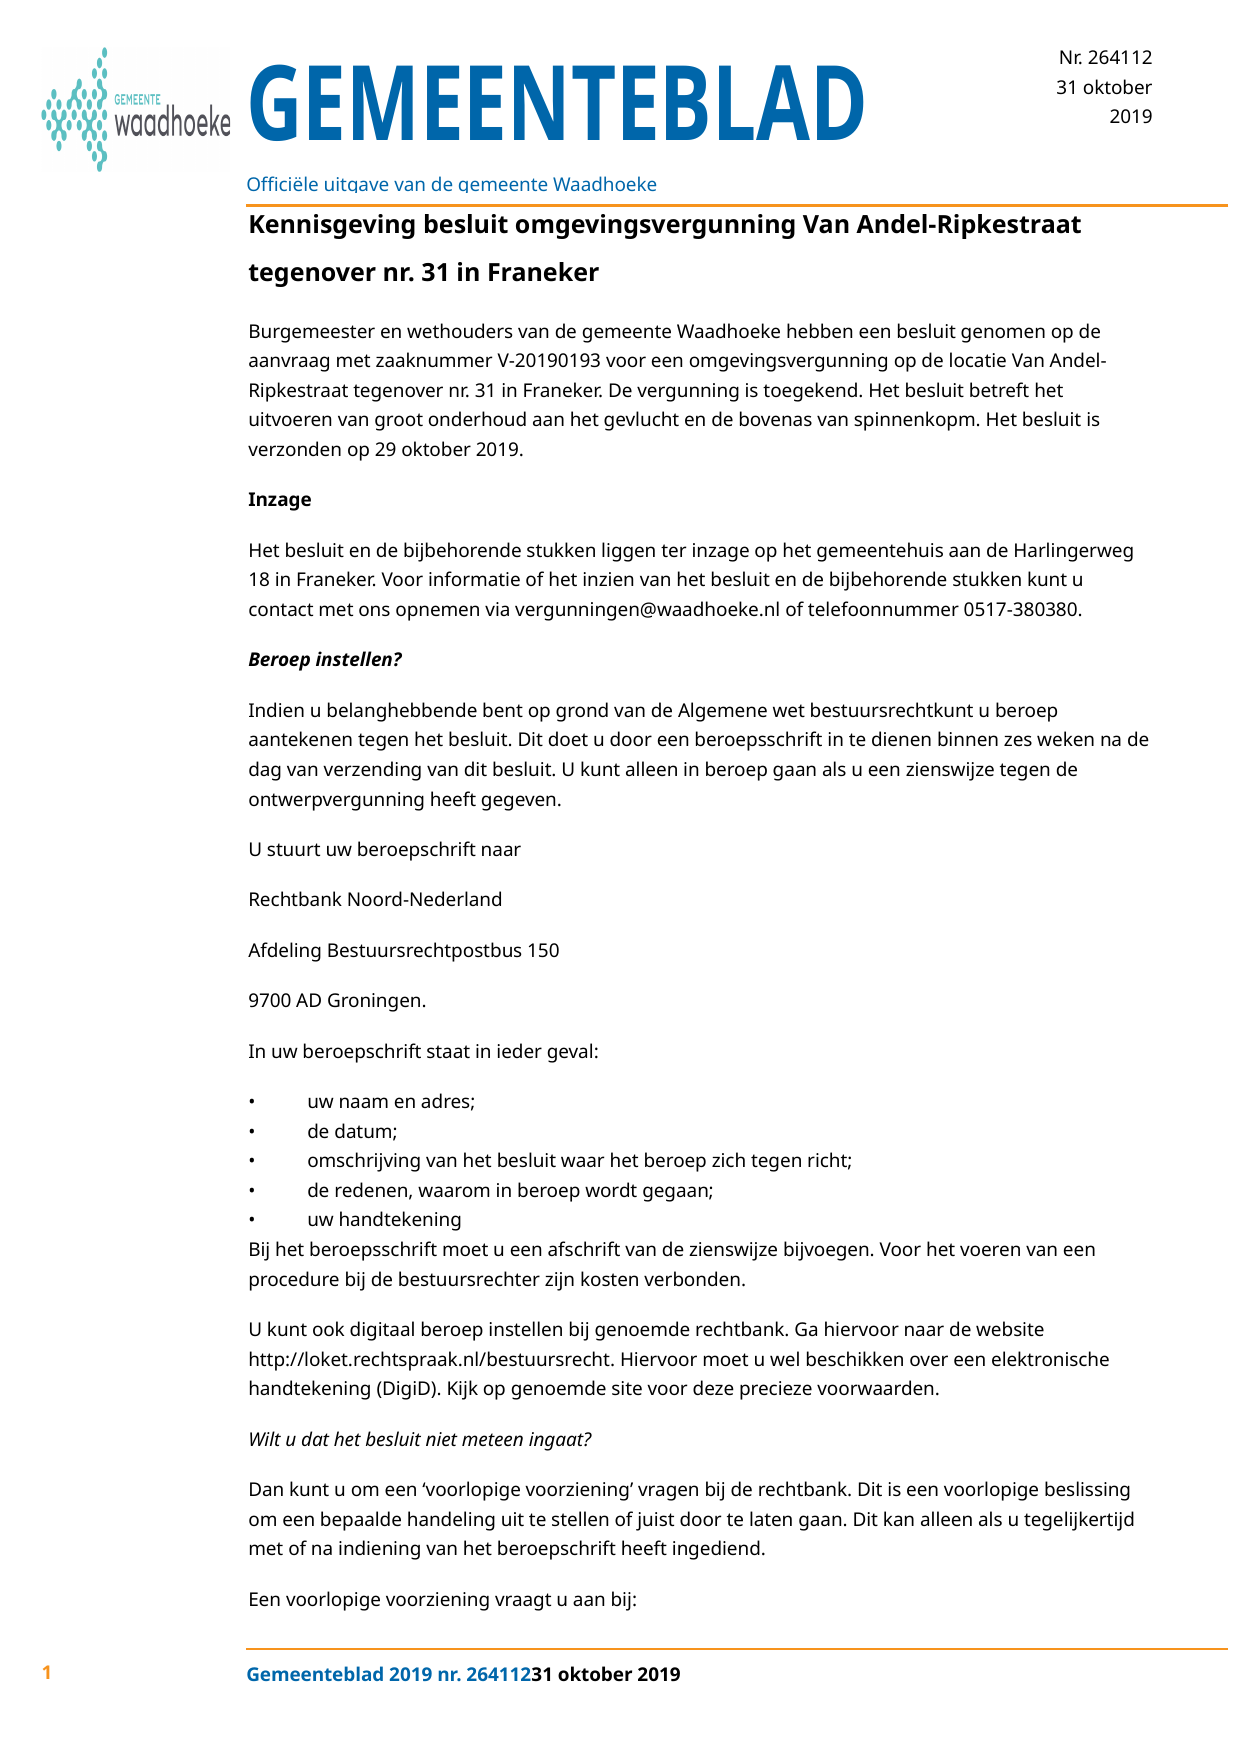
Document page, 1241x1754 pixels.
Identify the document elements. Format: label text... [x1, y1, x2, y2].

text Beroep instellen? [248, 647, 1152, 672]
text Indien u belanghebbende bent op grond van de Algemene wet bestuursrechtkunt u beroep aantekenen tegen het besluit. Dit doet u door een beroepsschrift in te dienen binnen zes weken na de dag van verzending van dit besluit. U kunt alleen in beroep gaan als u een zienswijze tegen de ontwerpvergunning heeft gegeven. [248, 697, 1152, 812]
list uw naam en adres; [248, 1088, 1152, 1114]
text Een voorlopige voorziening vraagt u aan bij: [248, 1586, 1152, 1612]
text U stuurt uw beroepschrift naar [248, 836, 1152, 862]
text In uw beroepschrift staat in ieder geval: [248, 1038, 1152, 1064]
list omschrijving van het besluit waar het beroep zich tegen richt; [248, 1147, 1152, 1173]
text Kennisgeving besluit omgevingsvergunning Van Andel-Ripkestraat tegenover nr. 31 in Franeker [248, 207, 1152, 288]
list de datum; [248, 1118, 1152, 1144]
picture [41, 47, 231, 172]
text Het besluit en de bijbehorende stukken liggen ter inzage op het gemeentehuis aan de Harlingerweg 18 in Franeker. Voor informatie of het inzien van het besluit en de bijbehorende stukken kunt u contact met ons opnemen via vergunningen@waadhoeke.nl of telefoonnummer 0517-380380. [248, 537, 1152, 622]
text Burgemeester en wethouders van de gemeente Waadhoeke hebben een besluit genomen op de aanvraag met zaaknummer V-20190193 voor een omgevingsvergunning op de locatie Van Andel-Ripkestraat tegenover nr. 31 in Franeker. De vergunning is toegekend. Het besluit betreft het uitvoeren van groot onderhoud aan het gevlucht en de bovenas van spinnenkopm. Het besluit is verzonden op 29 oktober 2019. [248, 318, 1152, 462]
text Dan kunt u om een ‘voorlopige voorziening’ vragen bij de rechtbank. Dit is een voorlopige beslissing om een bepaalde handeling uit te stellen of juist door te laten gaan. Dit kan alleen als u tegelijkertijd met of na indiening van het beroepschrift heeft ingediend. [248, 1476, 1152, 1561]
list de redenen, waarom in beroep wordt gegaan; [248, 1177, 1152, 1203]
text U kunt ook digitaal beroep instellen bij genoemde rechtbank. Ga hiervoor naar de website http://loket.rechtspraak.nl/bestuursrecht. Hiervoor moet u wel beschikken over een elektronische handtekening (DigiD). Kijk op genoemde site voor deze precieze voorwaarden. [248, 1316, 1152, 1401]
text Bij het beroepsschrift moet u een afschrift van de zienswijze bijvoegen. Voor het voeren van een procedure bij de bestuursrechter zijn kosten verbonden. [248, 1236, 1152, 1292]
text Afdeling Bestuursrechtpostbus 150 [248, 937, 1152, 963]
text Inzage [248, 487, 1152, 512]
text 9700 AD Groningen. [248, 987, 1152, 1013]
list uw handtekening [248, 1207, 1152, 1232]
text Wilt u dat het besluit niet meteen ingaat? [248, 1426, 1152, 1452]
text Rechtbank Noord-Nederland [248, 887, 1152, 912]
